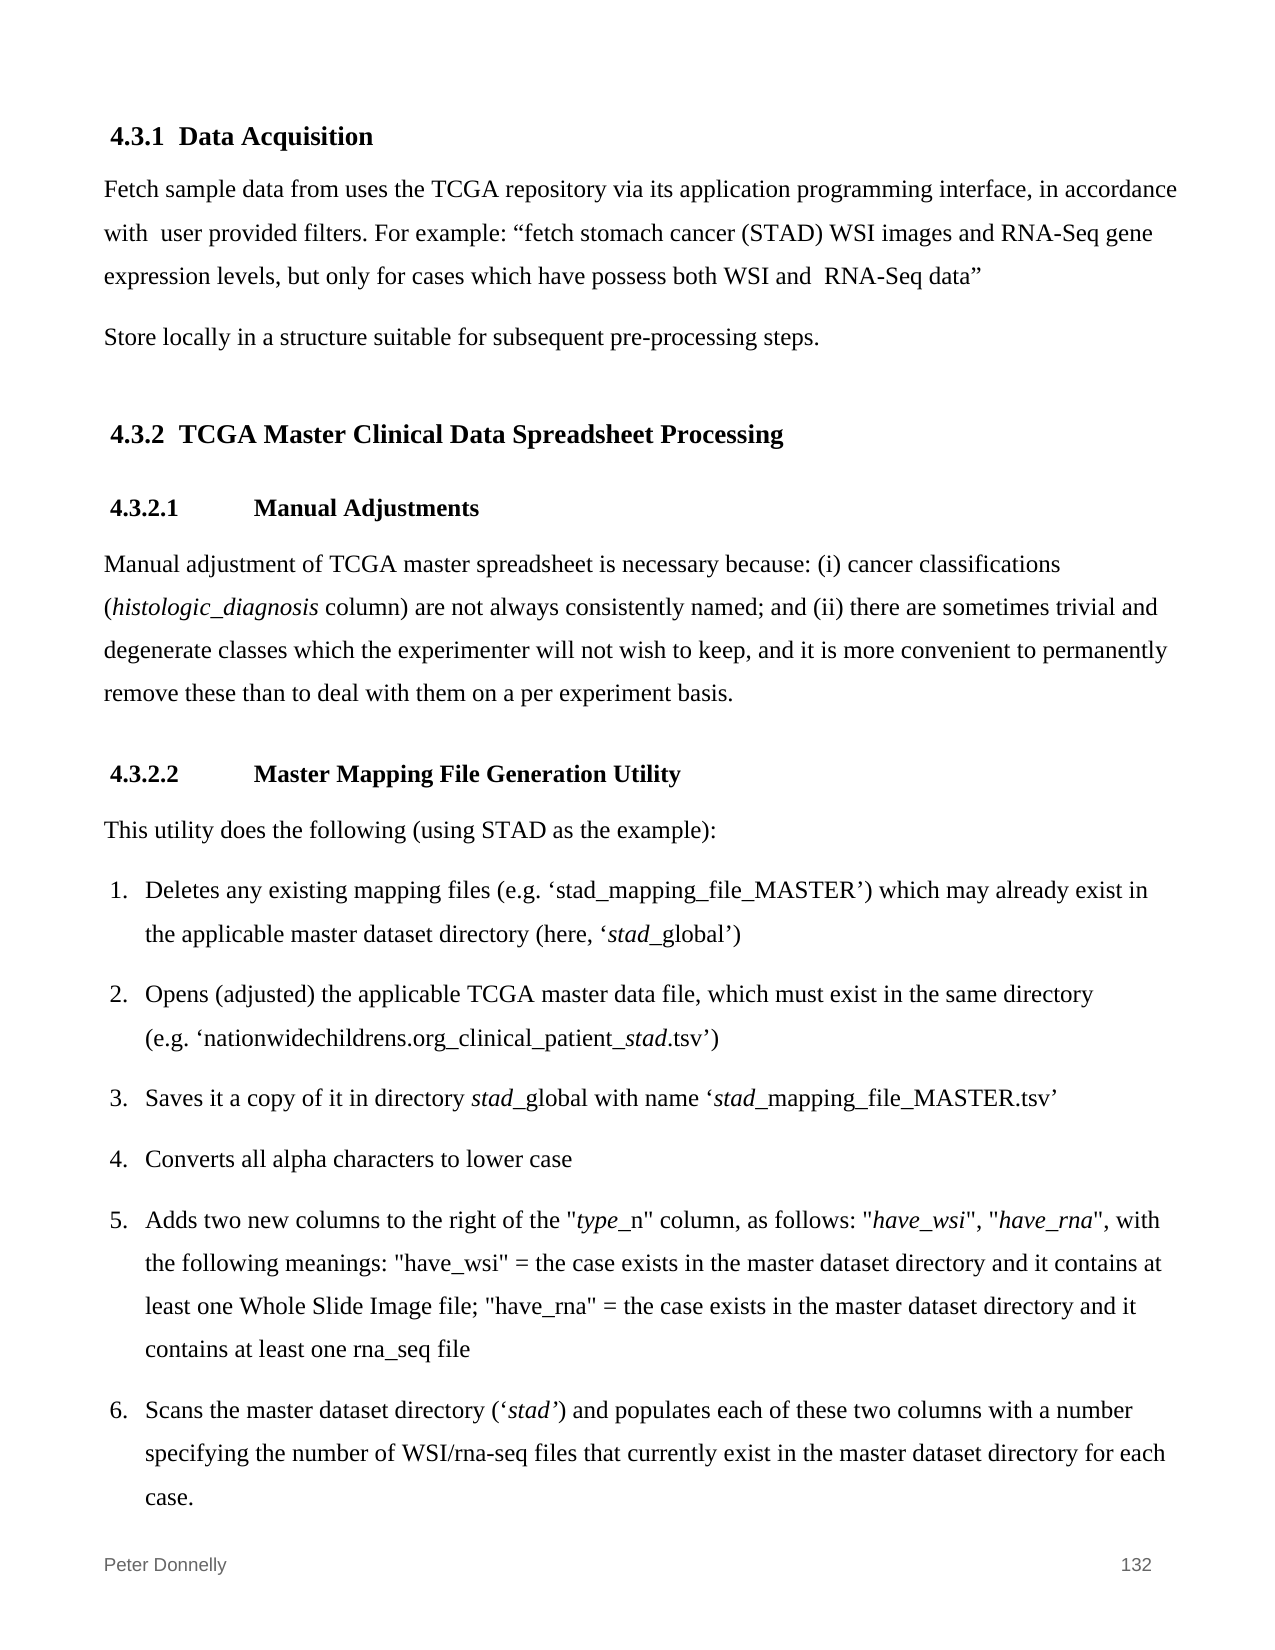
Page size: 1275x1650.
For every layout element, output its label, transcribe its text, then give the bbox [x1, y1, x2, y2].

subtitle Data Acquisition [103, 120, 1181, 151]
list Deletes any existing mapping files (e.g. ‘stad_mapping_file_MASTER’) which may already exist in the applicable master dataset directory (here, ‘stad_global’) [109, 876, 1181, 947]
list Scans the master dataset directory (‘stad’) and populates each of these two columns with a number specifying the number of WSI/rna-seq files that currently exist in the master dataset directory for each case. [109, 1395, 1181, 1510]
subtitle Master Mapping File Generation Utility [103, 759, 1181, 788]
subtitle TCGA Master Clinical Data Spreadsheet Processing [103, 418, 1181, 449]
list Converts all alpha characters to lower case [109, 1144, 1181, 1173]
text This utility does the following (using STAD as the example): [103, 815, 1181, 843]
list Adds two new columns to the right of the "type_n" column, as follows: "have_wsi", "have_rna", with the following meanings: "have_wsi" = the case exists in the master dataset directory and it contains at least one Whole Slide Image file; "have_rna" = the case exists in the master dataset directory and it contains at least one rna_seq file [109, 1205, 1181, 1363]
list Opens (adjusted) the applicable TCGA master data file, which must exist in the same directory (e.g. ‘nationwidechildrens.org_clinical_patient_stad.tsv’) [109, 979, 1181, 1051]
subtitle Manual Adjustments [103, 493, 1181, 522]
text Fetch sample data from uses the TCGA repository via its application programming interface, in accordance with user provided filters. For example: “fetch stomach cancer (STAD) WSI images and RNA-Seq gene expression levels, but only for cases which have possess both WSI and RNA-Seq data” [103, 174, 1181, 289]
text Manual adjustment of TCGA master spreadsheet is necessary because: (i) cancer classifications (histologic_diagnosis column) are not always consistently named; and (ii) there are sometimes trivial and degenerate classes which the experimenter will not wish to keep, and it is more convenient to permanently remove these than to deal with them on a per experiment basis. [103, 549, 1181, 707]
text Store locally in a structure suitable for subsequent pre-processing steps. [103, 322, 1181, 350]
list Saves it a copy of it in directory stad_global with name ‘stad_mapping_file_MASTER.tsv’ [109, 1083, 1181, 1112]
